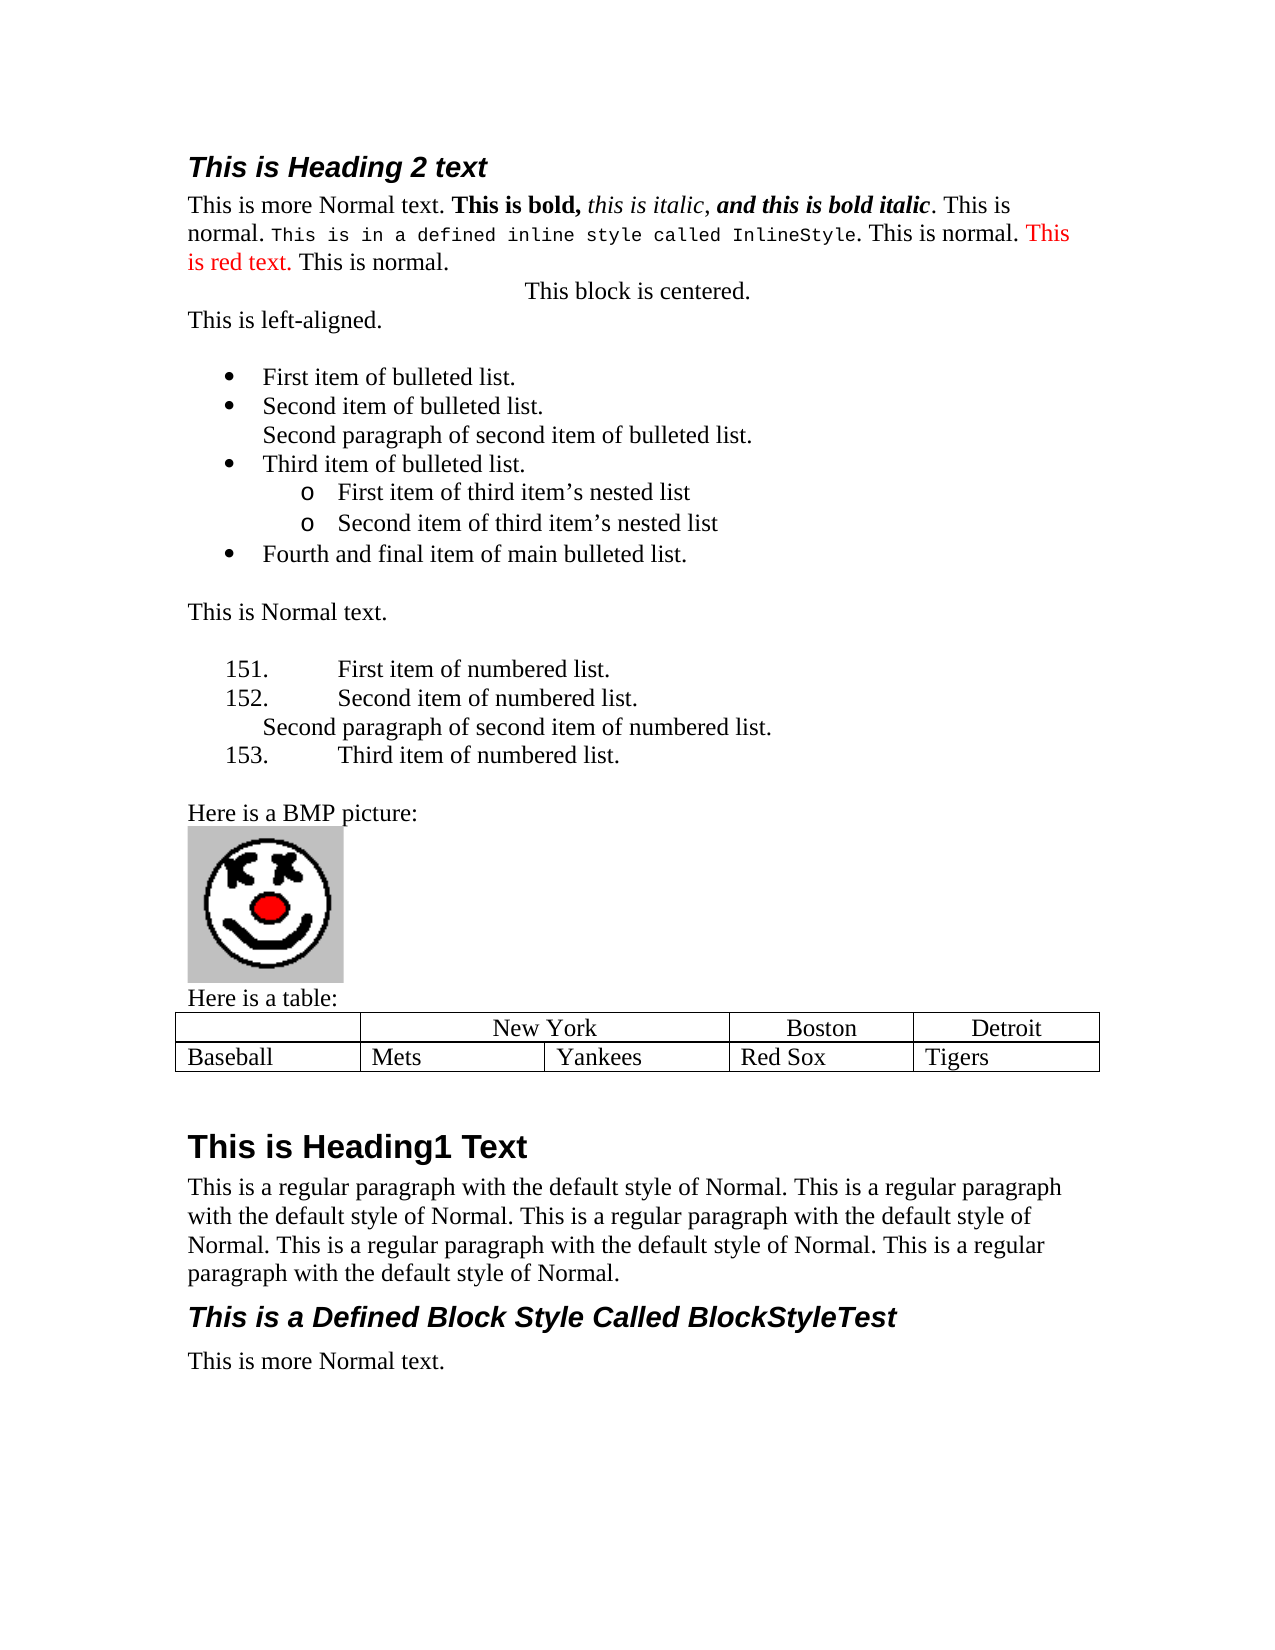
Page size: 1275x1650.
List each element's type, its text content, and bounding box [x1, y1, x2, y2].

table_header Boston [730, 1013, 913, 1041]
table_header New York [361, 1013, 729, 1041]
table_cell Tigers [914, 1043, 1099, 1071]
table_cell Mets [361, 1043, 544, 1071]
table_header [176, 1013, 360, 1041]
list Second item of numbered list. [225, 683, 1087, 712]
text Second paragraph of second item of bulleted list. [262, 420, 1087, 449]
table_cell Baseball [176, 1043, 360, 1071]
table_cell Red Sox [730, 1043, 913, 1071]
table_cell Yankees [545, 1043, 729, 1071]
list First item of bulleted list. [225, 362, 1087, 391]
text This is left-aligned. [187, 305, 1087, 334]
text This is a regular paragraph with the default style of Normal. This is a regular paragraph with the default style of Normal. This is a regular paragraph with the default style of Normal. This is a regular paragraph with the default style of Normal. This is a regular paragraph with the default style of Normal. [187, 1172, 1087, 1287]
text This is Normal text. [187, 597, 1087, 625]
picture [187, 826, 344, 983]
text This is a Defined Block Style Called BlockStyleTest [187, 1300, 1087, 1333]
list Second item of bulleted list. [225, 391, 1087, 420]
list Fourth and final item of main bulleted list. [225, 539, 1087, 568]
subtitle This is Heading 2 text [187, 150, 1087, 183]
list Third item of bulleted list. [225, 449, 1087, 477]
text This is more Normal text. This is bold, this is italic, and this is bold italic. This is normal. This is in a defined inline style called InlineStyle. This is normal. This is red text. This is normal. [187, 190, 1087, 276]
table_header Detroit [914, 1013, 1099, 1041]
subtitle This is Heading1 Text [187, 1128, 1087, 1166]
text Second paragraph of second item of numbered list. [262, 712, 1087, 740]
text This is more Normal text. [187, 1346, 1087, 1374]
list Third item of numbered list. [225, 740, 1087, 769]
list First item of numbered list. [225, 654, 1087, 683]
list First item of third item’s nested list [300, 477, 1087, 508]
text Here is a BMP picture: [187, 798, 1087, 827]
text This block is centered. [187, 276, 1087, 305]
text Here is a table: [187, 983, 1087, 1012]
list Second item of third item’s nested list [300, 508, 1087, 539]
